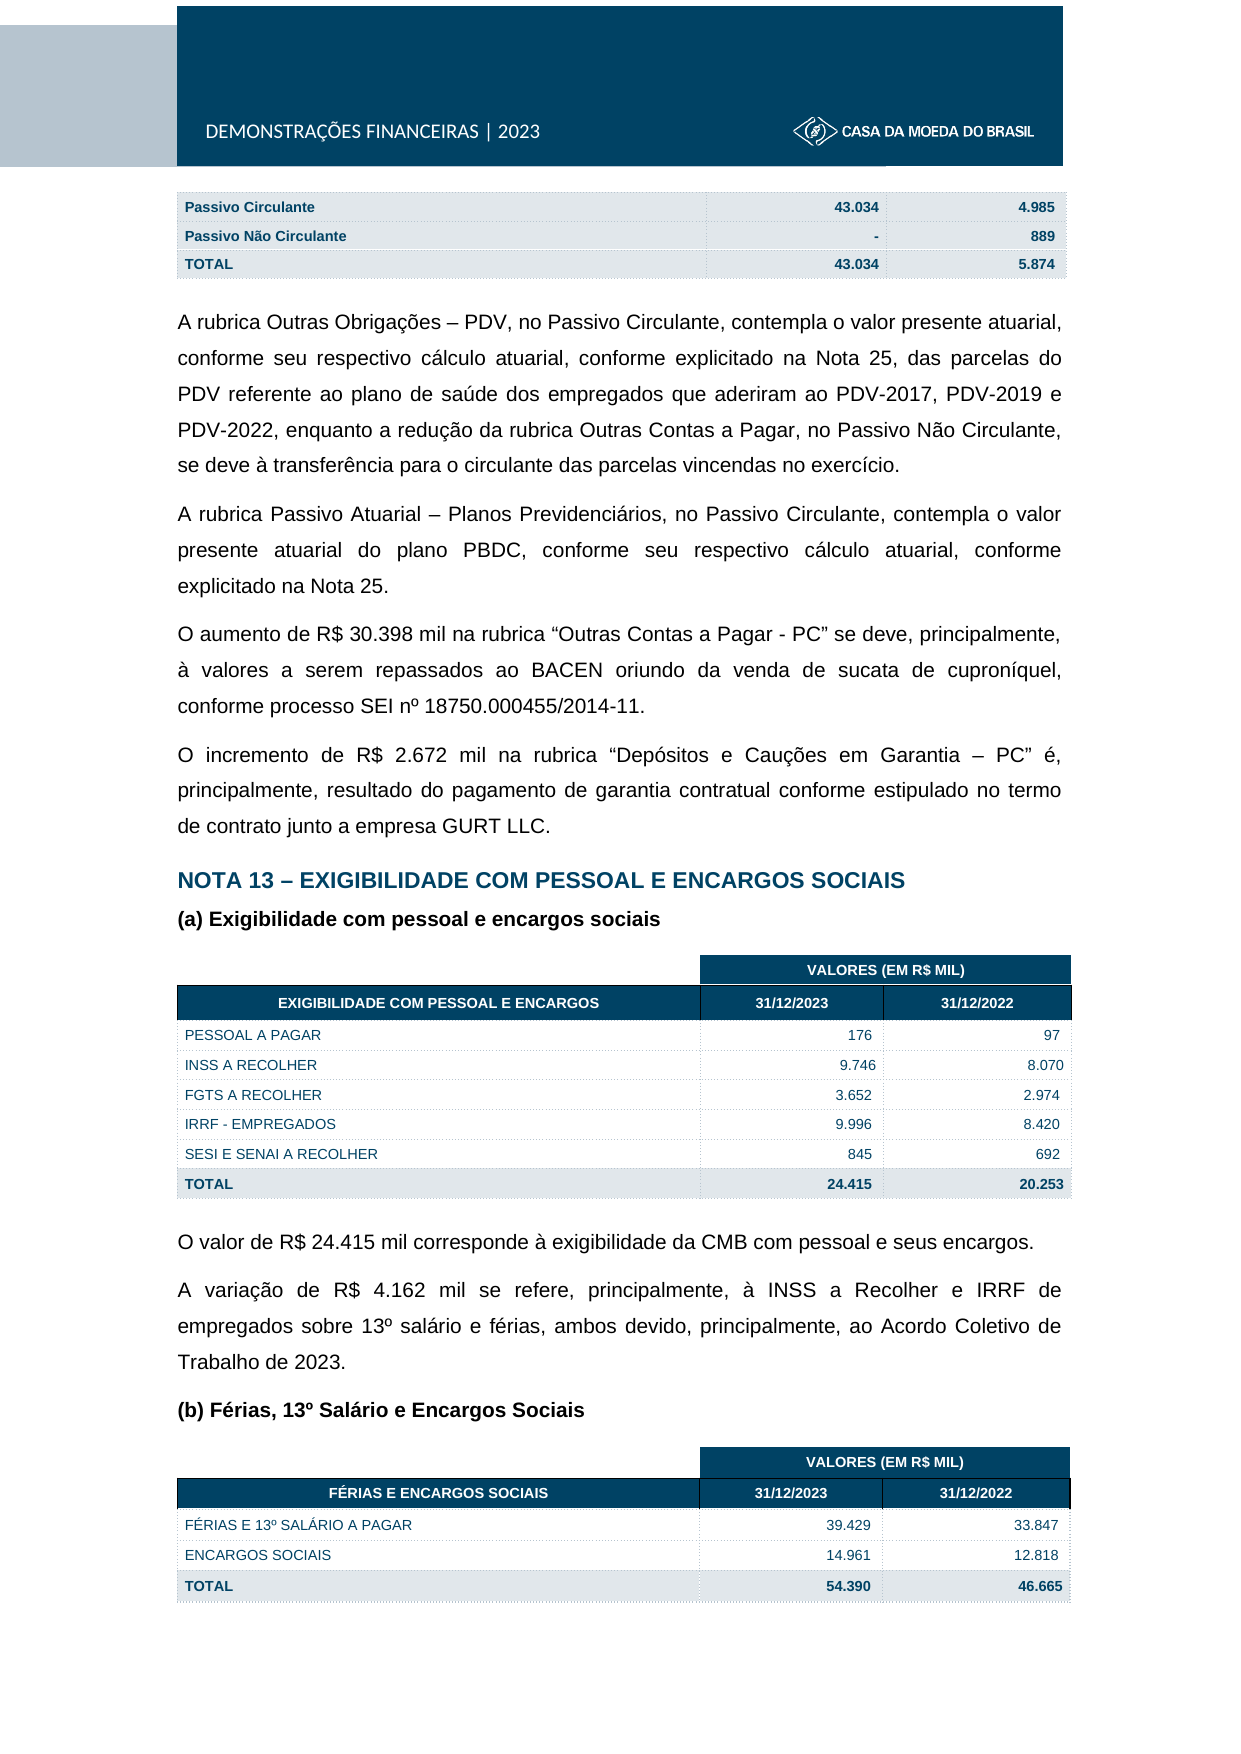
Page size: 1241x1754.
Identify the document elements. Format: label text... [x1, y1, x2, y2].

text A variação de R$ 4.162 mil se refere, principalmente, à INSS a Recolher e IRRF de empregados sobre 13º salário e férias, ambos devido, principalmente, ao Acordo Coletivo de Trabalho de 2023. [177, 1278, 1063, 1374]
table_header [177, 1447, 699, 1478]
table_cell Passivo Circulante [177, 192, 706, 221]
table_cell 43.034 [706, 192, 886, 221]
table_cell 54.390 [700, 1570, 882, 1601]
table_cell TOTAL [177, 1570, 699, 1601]
subtitle NOTA 13 – EXIGIBILIDADE COM PESSOAL E ENCARGOS SOCIAIS [177, 867, 1063, 893]
table_cell EXIGIBILIDADE COM PESSOAL E ENCARGOS [178, 986, 700, 1020]
text O incremento de R$ 2.672 mil na rubrica “Depósitos e Cauções em Garantia – PC” é, principalmente, resultado do pagamento de garantia contratual conforme estipulado no termo de contrato junto a empresa GURT LLC. [177, 742, 1063, 838]
table_cell PESSOAL A PAGAR [177, 1020, 700, 1049]
table_header [177, 955, 700, 984]
table_cell - [706, 221, 886, 249]
table_cell 43.034 [706, 250, 886, 278]
table_cell 3.652 [700, 1079, 883, 1109]
text A rubrica Outras Obrigações – PDV, no Passivo Circulante, contempla o valor presente atuarial, conforme seu respectivo cálculo atuarial, conforme explicitado na Nota 25, das parcelas do PDV referente ao plano de saúde dos empregados que aderiram ao PDV-2017, PDV-2019 e PDV-2022, enquanto a redução da rubrica Outras Contas a Pagar, no Passivo Não Circulante, se deve à transferência para o circulante das parcelas vincendas no exercício. [177, 309, 1063, 477]
table_cell 845 [700, 1139, 883, 1168]
table_cell 9.746 [700, 1050, 883, 1079]
table_cell 31/12/2023 [700, 1479, 882, 1508]
table_cell 46.665 [882, 1570, 1070, 1601]
table_cell 8.070 [883, 1050, 1071, 1079]
table_cell 31/12/2022 [883, 1479, 1069, 1508]
table_cell SESI E SENAI A RECOLHER [177, 1139, 700, 1168]
table_cell 20.253 [883, 1168, 1071, 1198]
text A rubrica Passivo Atuarial – Planos Previdenciários, no Passivo Circulante, contempla o valor presente atuarial do plano PBDC, conforme seu respectivo cálculo atuarial, conforme explicitado na Nota 25. [177, 502, 1063, 598]
text O aumento de R$ 30.398 mil na rubrica “Outras Contas a Pagar - PC” se deve, principalmente, à valores a serem repassados ao BACEN oriundo da venda de sucata de cuproníquel, conforme processo SEI nº 18750.000455/2014-11. [177, 622, 1063, 718]
table_cell TOTAL [177, 250, 706, 278]
table_cell 33.847 [882, 1509, 1070, 1539]
table_cell 5.874 [886, 250, 1066, 278]
table_cell FÉRIAS E ENCARGOS SOCIAIS [178, 1479, 699, 1508]
text O valor de R$ 24.415 mil corresponde à exigibilidade da CMB com pessoal e seus encargos. [177, 1229, 1063, 1253]
text (b) Férias, 13º Salário e Encargos Sociais [177, 1398, 1063, 1422]
table_header VALORES (EM R$ MIL) [700, 1447, 1070, 1478]
table_cell 14.961 [700, 1540, 882, 1570]
table_cell 97 [883, 1020, 1071, 1049]
table_cell 31/12/2023 [701, 986, 883, 1020]
table_cell 8.420 [883, 1109, 1071, 1139]
table_cell TOTAL [177, 1168, 700, 1198]
table_cell FÉRIAS E 13º SALÁRIO A PAGAR [177, 1509, 699, 1539]
table_cell 4.985 [886, 192, 1066, 221]
table_cell 9.996 [700, 1109, 883, 1139]
table_cell Passivo Não Circulante [177, 221, 706, 249]
table_cell 39.429 [700, 1509, 882, 1539]
table_cell 24.415 [700, 1168, 883, 1198]
table_cell 31/12/2022 [884, 986, 1071, 1020]
table_cell 692 [883, 1139, 1071, 1168]
table_cell ENCARGOS SOCIAIS [177, 1540, 699, 1570]
table_cell 176 [700, 1020, 883, 1049]
table_cell 2.974 [883, 1079, 1071, 1109]
table_cell 12.818 [882, 1540, 1070, 1570]
table_cell 889 [886, 221, 1066, 249]
table_cell INSS A RECOLHER [177, 1050, 700, 1079]
table_cell IRRF - EMPREGADOS [177, 1109, 700, 1139]
text (a) Exigibilidade com pessoal e encargos sociais [177, 906, 1063, 930]
table_cell FGTS A RECOLHER [177, 1079, 700, 1109]
table_header VALORES (EM R$ MIL) [700, 955, 1071, 984]
